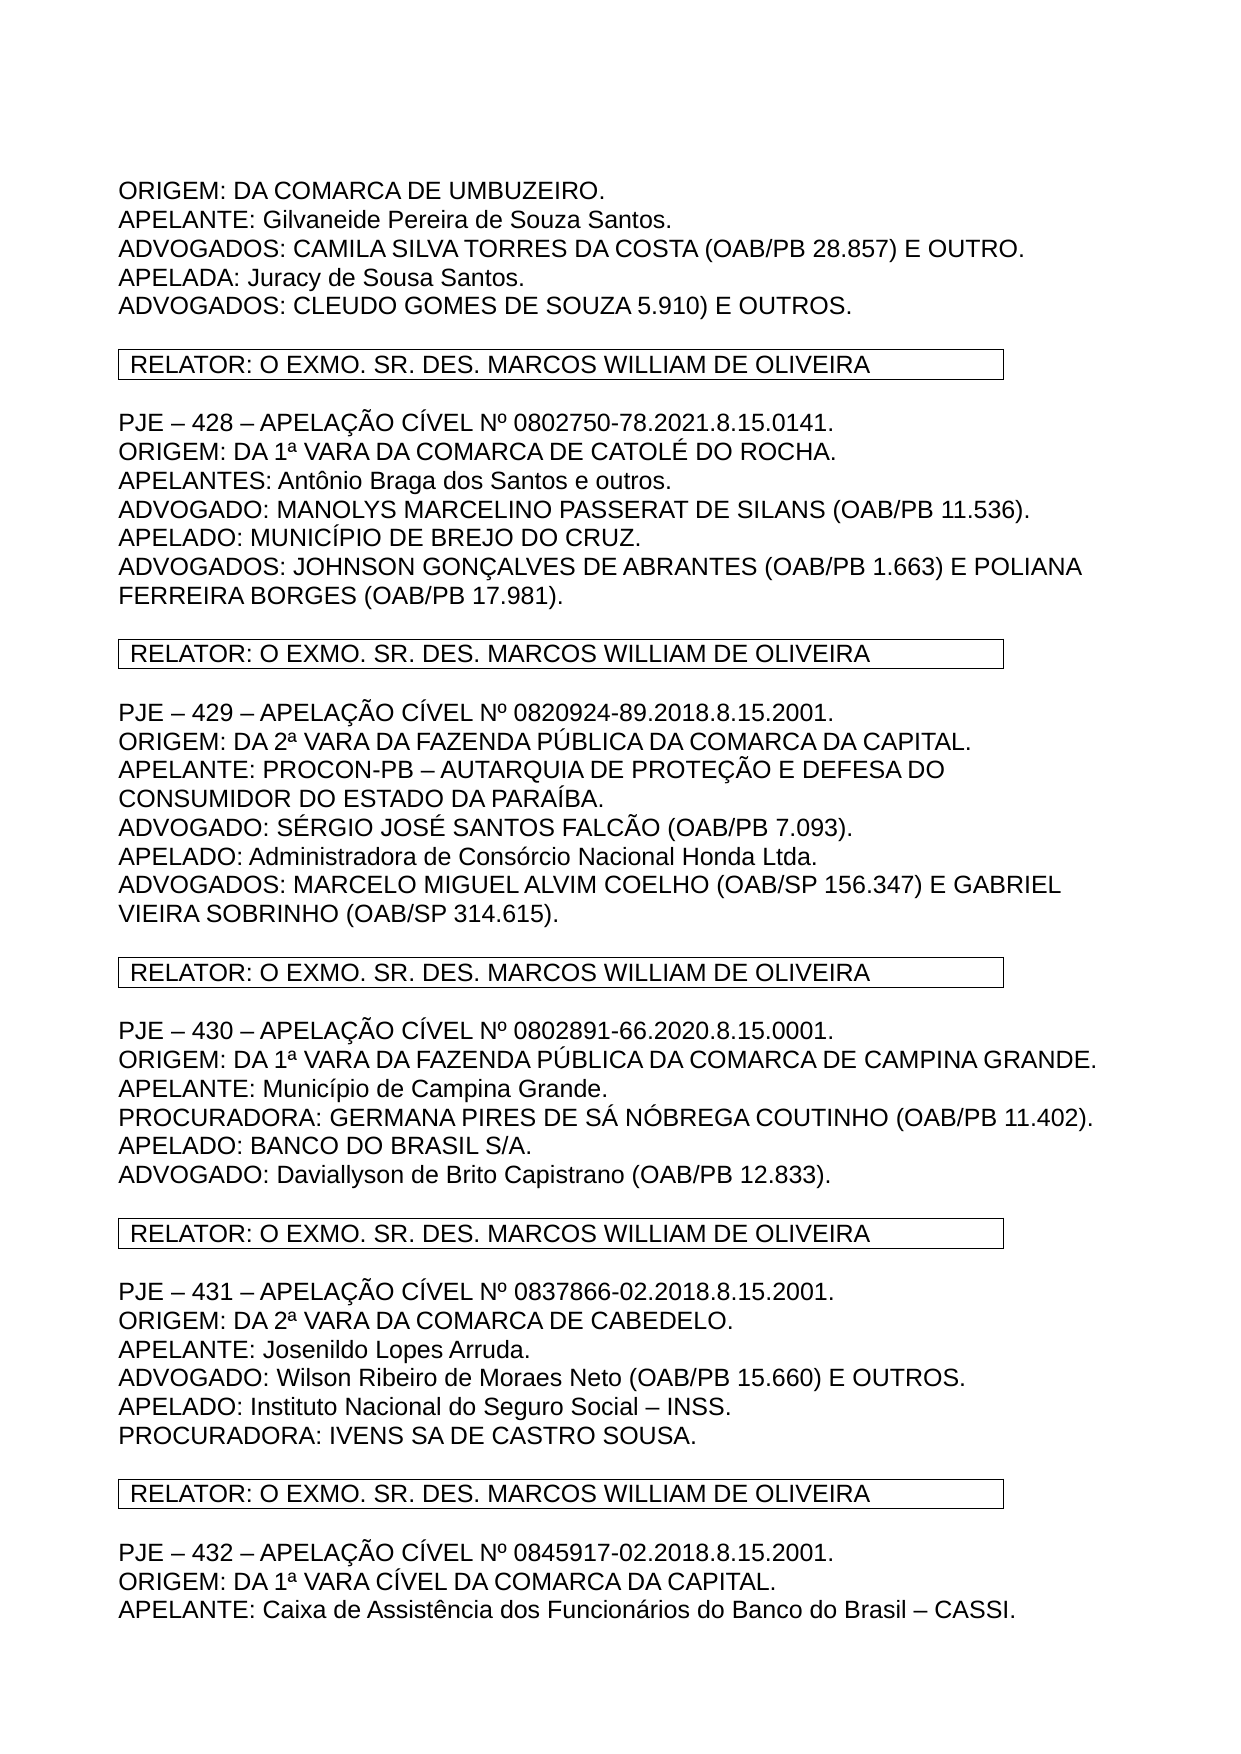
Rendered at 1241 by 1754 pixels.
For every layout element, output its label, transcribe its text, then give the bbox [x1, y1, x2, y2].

text PJE – 428 – APELAÇÃO CÍVEL Nº 0802750-78.2021.8.15.0141. [118, 408, 1122, 437]
table_header RELATOR: O EXMO. SR. DES. MARCOS WILLIAM DE OLIVEIRA [119, 1480, 1003, 1508]
text PJE – 429 – APELAÇÃO CÍVEL Nº 0820924-89.2018.8.15.2001. [118, 698, 1122, 727]
table_header RELATOR: O EXMO. SR. DES. MARCOS WILLIAM DE OLIVEIRA [119, 640, 1003, 668]
text APELADO: Administradora de Consórcio Nacional Honda Ltda. [118, 842, 1122, 871]
text APELADO: Instituto Nacional do Seguro Social – INSS. [118, 1392, 1122, 1421]
text APELANTE: Gilvaneide Pereira de Souza Santos. [118, 205, 1122, 234]
text APELANTE: Município de Campina Grande. [118, 1074, 1122, 1103]
text APELANTE: Josenildo Lopes Arruda. [118, 1335, 1122, 1363]
text APELANTES: Antônio Braga dos Santos e outros. [118, 466, 1122, 495]
text ORIGEM: DA 1ª VARA CÍVEL DA COMARCA DA CAPITAL. [118, 1567, 1122, 1596]
text PJE – 431 – APELAÇÃO CÍVEL Nº 0837866-02.2018.8.15.2001. [118, 1277, 1122, 1306]
text ADVOGADO: Wilson Ribeiro de Moraes Neto (OAB/PB 15.660) E OUTROS. [118, 1363, 1122, 1392]
text ADVOGADOS: MARCELO MIGUEL ALVIM COELHO (OAB/SP 156.347) E GABRIEL VIEIRA SOBRINHO (OAB/SP 314.615). [118, 871, 1122, 928]
text APELANTE: Caixa de Assistência dos Funcionários do Banco do Brasil – CASSI. [118, 1596, 1122, 1624]
text ADVOGADO: SÉRGIO JOSÉ SANTOS FALCÃO (OAB/PB 7.093). [118, 813, 1122, 842]
text APELADA: Juracy de Sousa Santos. [118, 263, 1122, 291]
text APELANTE: PROCON-PB – AUTARQUIA DE PROTEÇÃO E DEFESA DO CONSUMIDOR DO ESTADO DA PARAÍBA. [118, 756, 1122, 813]
text PROCURADORA: GERMANA PIRES DE SÁ NÓBREGA COUTINHO (OAB/PB 11.402). [118, 1103, 1122, 1131]
text PROCURADORA: IVENS SA DE CASTRO SOUSA. [118, 1421, 1122, 1450]
text ORIGEM: DA 2ª VARA DA FAZENDA PÚBLICA DA COMARCA DA CAPITAL. [118, 727, 1122, 756]
text ORIGEM: DA 2ª VARA DA COMARCA DE CABEDELO. [118, 1306, 1122, 1335]
text ADVOGADOS: JOHNSON GONÇALVES DE ABRANTES (OAB/PB 1.663) E POLIANA FERREIRA BORGES (OAB/PB 17.981). [118, 552, 1122, 610]
table_header RELATOR: O EXMO. SR. DES. MARCOS WILLIAM DE OLIVEIRA [119, 350, 1003, 379]
text ORIGEM: DA 1ª VARA DA COMARCA DE CATOLÉ DO ROCHA. [118, 437, 1122, 466]
text PJE – 432 – APELAÇÃO CÍVEL Nº 0845917-02.2018.8.15.2001. [118, 1538, 1122, 1567]
text ORIGEM: DA 1ª VARA DA FAZENDA PÚBLICA DA COMARCA DE CAMPINA GRANDE. [118, 1045, 1122, 1074]
table_header RELATOR: O EXMO. SR. DES. MARCOS WILLIAM DE OLIVEIRA [119, 1219, 1003, 1247]
text ADVOGADOS: CLEUDO GOMES DE SOUZA 5.910) E OUTROS. [118, 291, 1122, 320]
text APELADO: MUNICÍPIO DE BREJO DO CRUZ. [118, 523, 1122, 552]
text ADVOGADO: MANOLYS MARCELINO PASSERAT DE SILANS (OAB/PB 11.536). [118, 495, 1122, 523]
text PJE – 430 – APELAÇÃO CÍVEL Nº 0802891-66.2020.8.15.0001. [118, 1016, 1122, 1045]
table_header RELATOR: O EXMO. SR. DES. MARCOS WILLIAM DE OLIVEIRA [119, 958, 1003, 987]
text APELADO: BANCO DO BRASIL S/A. [118, 1131, 1122, 1160]
text ORIGEM: DA COMARCA DE UMBUZEIRO. [118, 176, 1122, 205]
text ADVOGADO: Daviallyson de Brito Capistrano (OAB/PB 12.833). [118, 1160, 1122, 1189]
text ADVOGADOS: CAMILA SILVA TORRES DA COSTA (OAB/PB 28.857) E OUTRO. [118, 234, 1122, 263]
